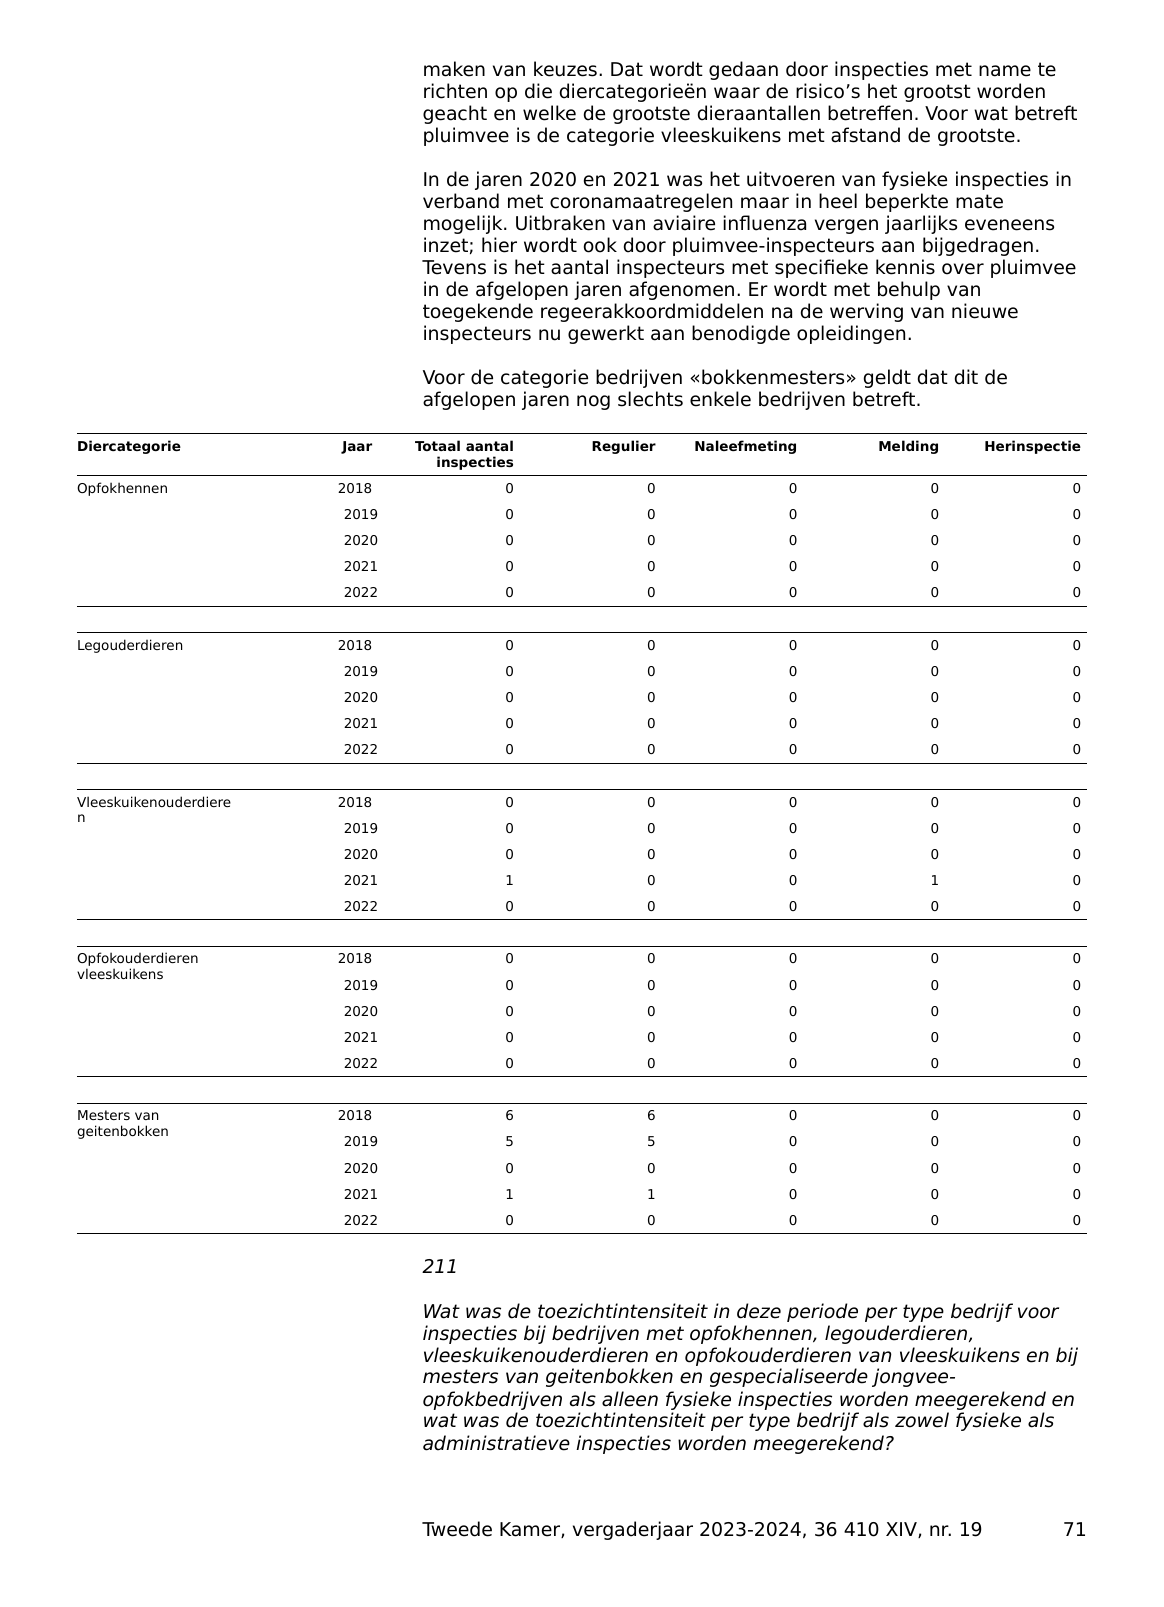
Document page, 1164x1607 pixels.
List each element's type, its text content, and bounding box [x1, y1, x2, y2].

table_cell 0 [945, 684, 1087, 710]
table_cell 0 [520, 893, 661, 919]
table_cell 0 [803, 580, 945, 606]
table_cell 2020 [236, 841, 378, 867]
table_cell 2020 [236, 527, 378, 553]
table_cell 0 [945, 1181, 1087, 1207]
table_cell 0 [945, 633, 1087, 658]
table_cell 0 [520, 867, 661, 893]
table_cell 0 [945, 1207, 1087, 1233]
table_cell 0 [803, 527, 945, 553]
text maken van keuzes. Dat wordt gedaan door inspecties met name te richten op die diercategorieën waar de risico’s het grootst worden geacht en welke de grootste dieraantallen betreffen. Voor wat betreft pluimvee is de categorie vleeskuikens met afstand de grootste. [422, 59, 1087, 147]
table_cell 2020 [236, 684, 378, 710]
table_cell 0 [661, 867, 803, 893]
table_cell [77, 607, 1087, 632]
table_cell 2021 [236, 553, 378, 579]
table_cell 0 [520, 947, 661, 972]
text In de jaren 2020 en 2021 was het uitvoeren van fysieke inspecties in verband met coronamaatregelen maar in heel beperkte mate mogelijk. Uitbraken van aviaire influenza vergen jaarlijks eveneens inzet; hier wordt ook door pluimvee-inspecteurs aan bijgedragen. Tevens is het aantal inspecteurs met specifieke kennis over pluimvee in de afgelopen jaren afgenomen. Er wordt met behulp van toegekende regeerakkoordmiddelen na de werving van nieuwe inspecteurs nu gewerkt aan benodigde opleidingen. [422, 169, 1087, 345]
table_cell 0 [803, 1207, 945, 1233]
table_cell 0 [661, 527, 803, 553]
table_cell 0 [520, 658, 661, 684]
table_cell 0 [945, 790, 1087, 815]
table_header Melding [803, 434, 945, 475]
table_cell 0 [520, 1024, 661, 1050]
table_cell 6 [378, 1104, 519, 1128]
table_cell 2018 [236, 790, 378, 815]
table_cell [77, 1077, 1087, 1102]
table_cell 0 [520, 1155, 661, 1181]
table_cell 2022 [236, 1050, 378, 1076]
table_cell 0 [661, 736, 803, 762]
table_cell 0 [661, 1129, 803, 1155]
table_cell 0 [661, 1050, 803, 1076]
table_cell 2018 [236, 947, 378, 972]
table_cell 2021 [236, 710, 378, 736]
table_cell 0 [378, 710, 519, 736]
table_cell 0 [803, 736, 945, 762]
table_cell 5 [520, 1129, 661, 1155]
table_cell 0 [520, 710, 661, 736]
table_cell 0 [945, 1104, 1087, 1128]
table_cell 0 [945, 580, 1087, 606]
table_cell 0 [661, 633, 803, 658]
table_cell 0 [378, 658, 519, 684]
table_cell 0 [803, 476, 945, 501]
table_cell 0 [945, 1155, 1087, 1181]
table_cell 0 [803, 972, 945, 998]
table_cell 2022 [236, 893, 378, 919]
table_cell 2019 [236, 501, 378, 527]
table_cell 0 [378, 527, 519, 553]
table_cell 0 [803, 658, 945, 684]
table_cell 6 [520, 1104, 661, 1128]
table_cell 2019 [236, 658, 378, 684]
text Voor de categorie bedrijven «bokkenmesters» geldt dat dit de afgelopen jaren nog slechts enkele bedrijven betreft. [422, 367, 1087, 411]
table_cell 0 [945, 736, 1087, 762]
table_cell 0 [520, 580, 661, 606]
table_cell 0 [520, 1207, 661, 1233]
table_cell 0 [520, 790, 661, 815]
table_cell 0 [378, 476, 519, 501]
table_cell 0 [945, 1050, 1087, 1076]
table_cell 0 [378, 633, 519, 658]
table_cell 0 [661, 580, 803, 606]
table_cell 0 [520, 527, 661, 553]
table_cell Opfokouderdieren vleeskuikens [77, 947, 236, 1076]
table_cell 0 [661, 1181, 803, 1207]
table_cell 2022 [236, 736, 378, 762]
table_cell 0 [520, 553, 661, 579]
table_cell 0 [661, 501, 803, 527]
table_cell 1 [378, 867, 519, 893]
table_cell 0 [803, 1050, 945, 1076]
table_cell 0 [945, 527, 1087, 553]
table_cell 2021 [236, 867, 378, 893]
table_cell 0 [520, 476, 661, 501]
table_cell 0 [945, 867, 1087, 893]
table_cell 1 [378, 1181, 519, 1207]
table_cell 0 [945, 1129, 1087, 1155]
table_cell 0 [378, 947, 519, 972]
table_cell 1 [520, 1181, 661, 1207]
table_cell 0 [378, 790, 519, 815]
table_cell 1 [803, 867, 945, 893]
table_cell 0 [803, 684, 945, 710]
table_cell 0 [378, 553, 519, 579]
table_cell 0 [378, 815, 519, 841]
subtitle 211 [422, 1256, 1087, 1278]
table_cell 0 [945, 815, 1087, 841]
table_cell 0 [661, 658, 803, 684]
table_cell 0 [803, 815, 945, 841]
table_cell 0 [661, 476, 803, 501]
table_cell 0 [378, 998, 519, 1024]
table_cell 0 [803, 1181, 945, 1207]
table_cell 0 [520, 815, 661, 841]
table_cell 0 [520, 841, 661, 867]
table_cell 0 [803, 790, 945, 815]
table_cell 0 [945, 947, 1087, 972]
table_cell 0 [945, 972, 1087, 998]
table_cell 0 [661, 1024, 803, 1050]
table_cell 0 [945, 476, 1087, 501]
table_cell 0 [945, 1024, 1087, 1050]
table_cell 0 [661, 1207, 803, 1233]
table_cell 0 [945, 841, 1087, 867]
table_cell 0 [661, 998, 803, 1024]
table_cell 0 [520, 998, 661, 1024]
table_cell 0 [520, 1050, 661, 1076]
table_header Regulier [520, 434, 661, 475]
table_cell 0 [378, 841, 519, 867]
table_cell 2020 [236, 1155, 378, 1181]
table_cell 0 [945, 658, 1087, 684]
table_cell 0 [378, 501, 519, 527]
table_header Herinspectie [945, 434, 1087, 475]
table_cell Mesters van geitenbokken [77, 1104, 236, 1233]
table_cell 0 [520, 684, 661, 710]
table_cell 0 [803, 633, 945, 658]
table_header Diercategorie [77, 434, 236, 475]
table_cell 0 [661, 553, 803, 579]
table_cell 0 [945, 710, 1087, 736]
table_cell 0 [378, 1024, 519, 1050]
table_cell 0 [661, 684, 803, 710]
table_cell 0 [803, 501, 945, 527]
table_cell 0 [378, 684, 519, 710]
table_cell 2018 [236, 1104, 378, 1128]
table_cell 0 [520, 633, 661, 658]
table_cell 2018 [236, 633, 378, 658]
table_cell 0 [661, 815, 803, 841]
table_cell 0 [378, 893, 519, 919]
table_cell [77, 764, 1087, 789]
table_cell 0 [378, 1050, 519, 1076]
table_cell 0 [661, 710, 803, 736]
table_cell 0 [520, 736, 661, 762]
table_cell 0 [803, 1129, 945, 1155]
table_cell 0 [945, 998, 1087, 1024]
table_cell Opfokhennen [77, 476, 236, 606]
table_cell 2019 [236, 972, 378, 998]
table_cell 2021 [236, 1181, 378, 1207]
table_cell 0 [378, 972, 519, 998]
table_cell 2018 [236, 476, 378, 501]
table_cell 0 [803, 947, 945, 972]
table_cell 2022 [236, 1207, 378, 1233]
table_cell 0 [803, 893, 945, 919]
table_cell 0 [378, 580, 519, 606]
table_cell 0 [803, 710, 945, 736]
table_cell 0 [803, 553, 945, 579]
table_header Jaar [236, 434, 378, 475]
text Wat was de toezichtintensiteit in deze periode per type bedrijf voor inspecties bij bedrijven met opfokhennen, legouderdieren, vleeskuikenouderdieren en opfokouderdieren van vleeskuikens en bij mesters van geitenbokken en gespecialiseerde jongvee-opfokbedrijven als alleen fysieke inspecties worden meegerekend en wat was de toezichtintensiteit per type bedrijf als zowel fysieke als administratieve inspecties worden meegerekend? [422, 1301, 1087, 1454]
table_cell 0 [661, 841, 803, 867]
table_cell Vleeskuikenouderdieren [77, 790, 236, 919]
table_cell 0 [661, 1104, 803, 1128]
table_cell 5 [378, 1129, 519, 1155]
table_cell 2021 [236, 1024, 378, 1050]
table_cell 0 [520, 972, 661, 998]
table_cell 0 [803, 998, 945, 1024]
table_cell 0 [378, 1207, 519, 1233]
table_header Naleefmeting [661, 434, 803, 475]
table_cell 0 [945, 501, 1087, 527]
table_cell 0 [661, 893, 803, 919]
table_cell 2019 [236, 1129, 378, 1155]
table_cell 0 [803, 1024, 945, 1050]
table_cell Legouderdieren [77, 633, 236, 762]
table_cell 0 [661, 1155, 803, 1181]
table_cell 0 [945, 893, 1087, 919]
table_cell 0 [803, 1155, 945, 1181]
table_cell 0 [803, 841, 945, 867]
table_cell 0 [661, 947, 803, 972]
table_cell [77, 920, 1087, 946]
table_cell 0 [520, 501, 661, 527]
table_cell 0 [803, 1104, 945, 1128]
table_cell 2020 [236, 998, 378, 1024]
table_cell 0 [378, 1155, 519, 1181]
table_cell 2022 [236, 580, 378, 606]
table_cell 0 [945, 553, 1087, 579]
table_cell 2019 [236, 815, 378, 841]
table_cell 0 [661, 972, 803, 998]
table_cell 0 [378, 736, 519, 762]
table_header Totaal aantal inspecties [378, 434, 519, 475]
table_cell 0 [661, 790, 803, 815]
